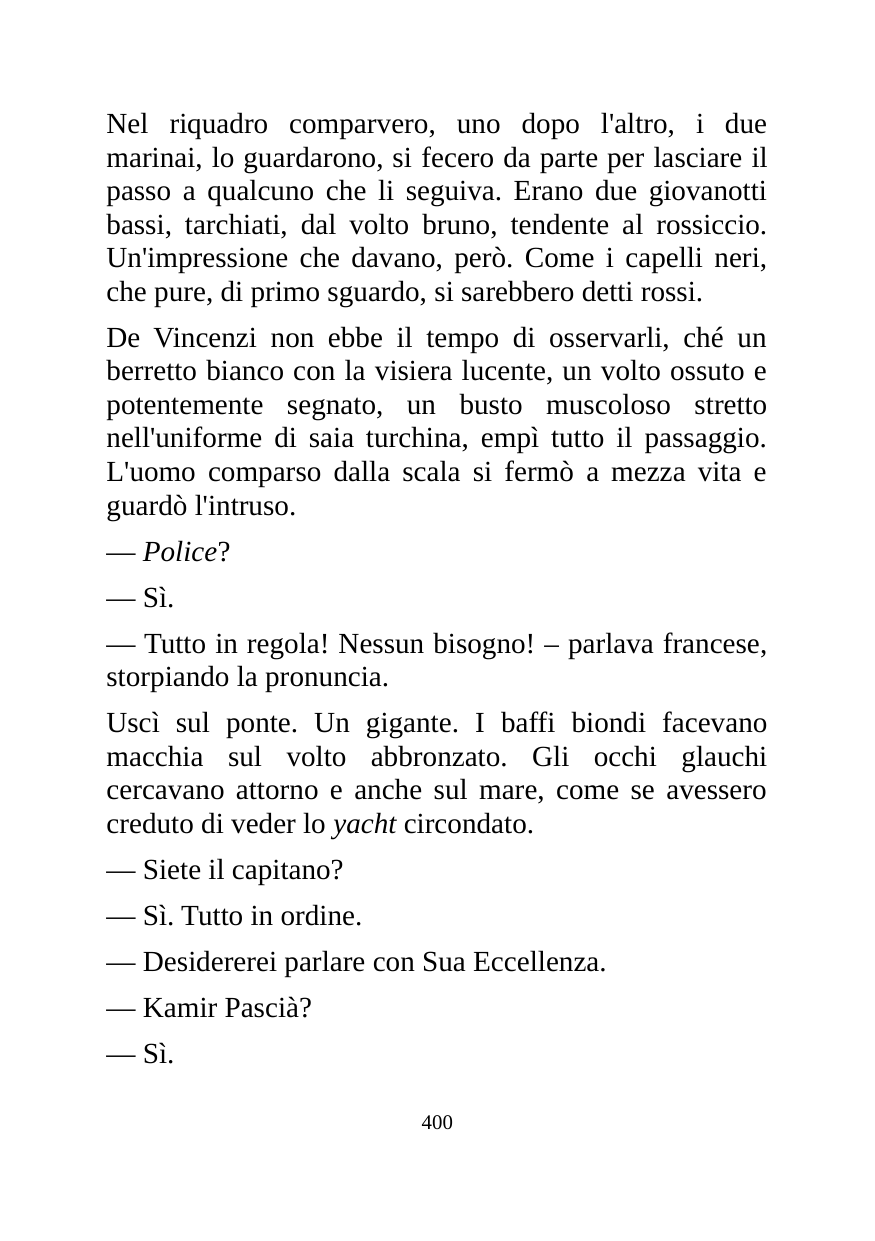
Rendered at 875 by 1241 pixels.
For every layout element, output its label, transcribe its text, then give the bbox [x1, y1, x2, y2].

text — Siete il capitano? [106, 852, 768, 886]
text — Police? [106, 534, 768, 567]
text — Sì. [106, 1036, 768, 1070]
text Uscì sul ponte. Un gigante. I baffi biondi facevano macchia sul volto abbronzato. Gli occhi glauchi cercavano attorno e anche sul mare, come se avessero creduto di veder lo yacht circondato. [106, 705, 768, 839]
text — Sì. [106, 580, 768, 613]
text De Vincenzi non ebbe il tempo di osservarli, ché un berretto bianco con la visiera lucente, un volto ossuto e potentemente segnato, un busto muscoloso stretto nell'uniforme di saia turchina, empì tutto il passaggio. L'uomo comparso dalla scala si fermò a mezza vita e guardò l'intruso. [106, 320, 768, 521]
text — Sì. Tutto in ordine. [106, 898, 768, 932]
text — Desidererei parlare con Sua Eccellenza. [106, 944, 768, 978]
text Nel riquadro comparvero, uno dopo l'altro, i due marinai, lo guardarono, si fecero da parte per lasciare il passo a qualcuno che li seguiva. Erano due giovanotti bassi, tarchiati, dal volto bruno, tendente al rossiccio. Un'impressione che davano, però. Come i capelli neri, che pure, di primo sguardo, si sarebbero detti rossi. [106, 106, 768, 307]
text — Kamir Pascià? [106, 990, 768, 1024]
text — Tutto in regola! Nessun bisogno! – parlava francese, storpiando la pronuncia. [106, 626, 768, 693]
